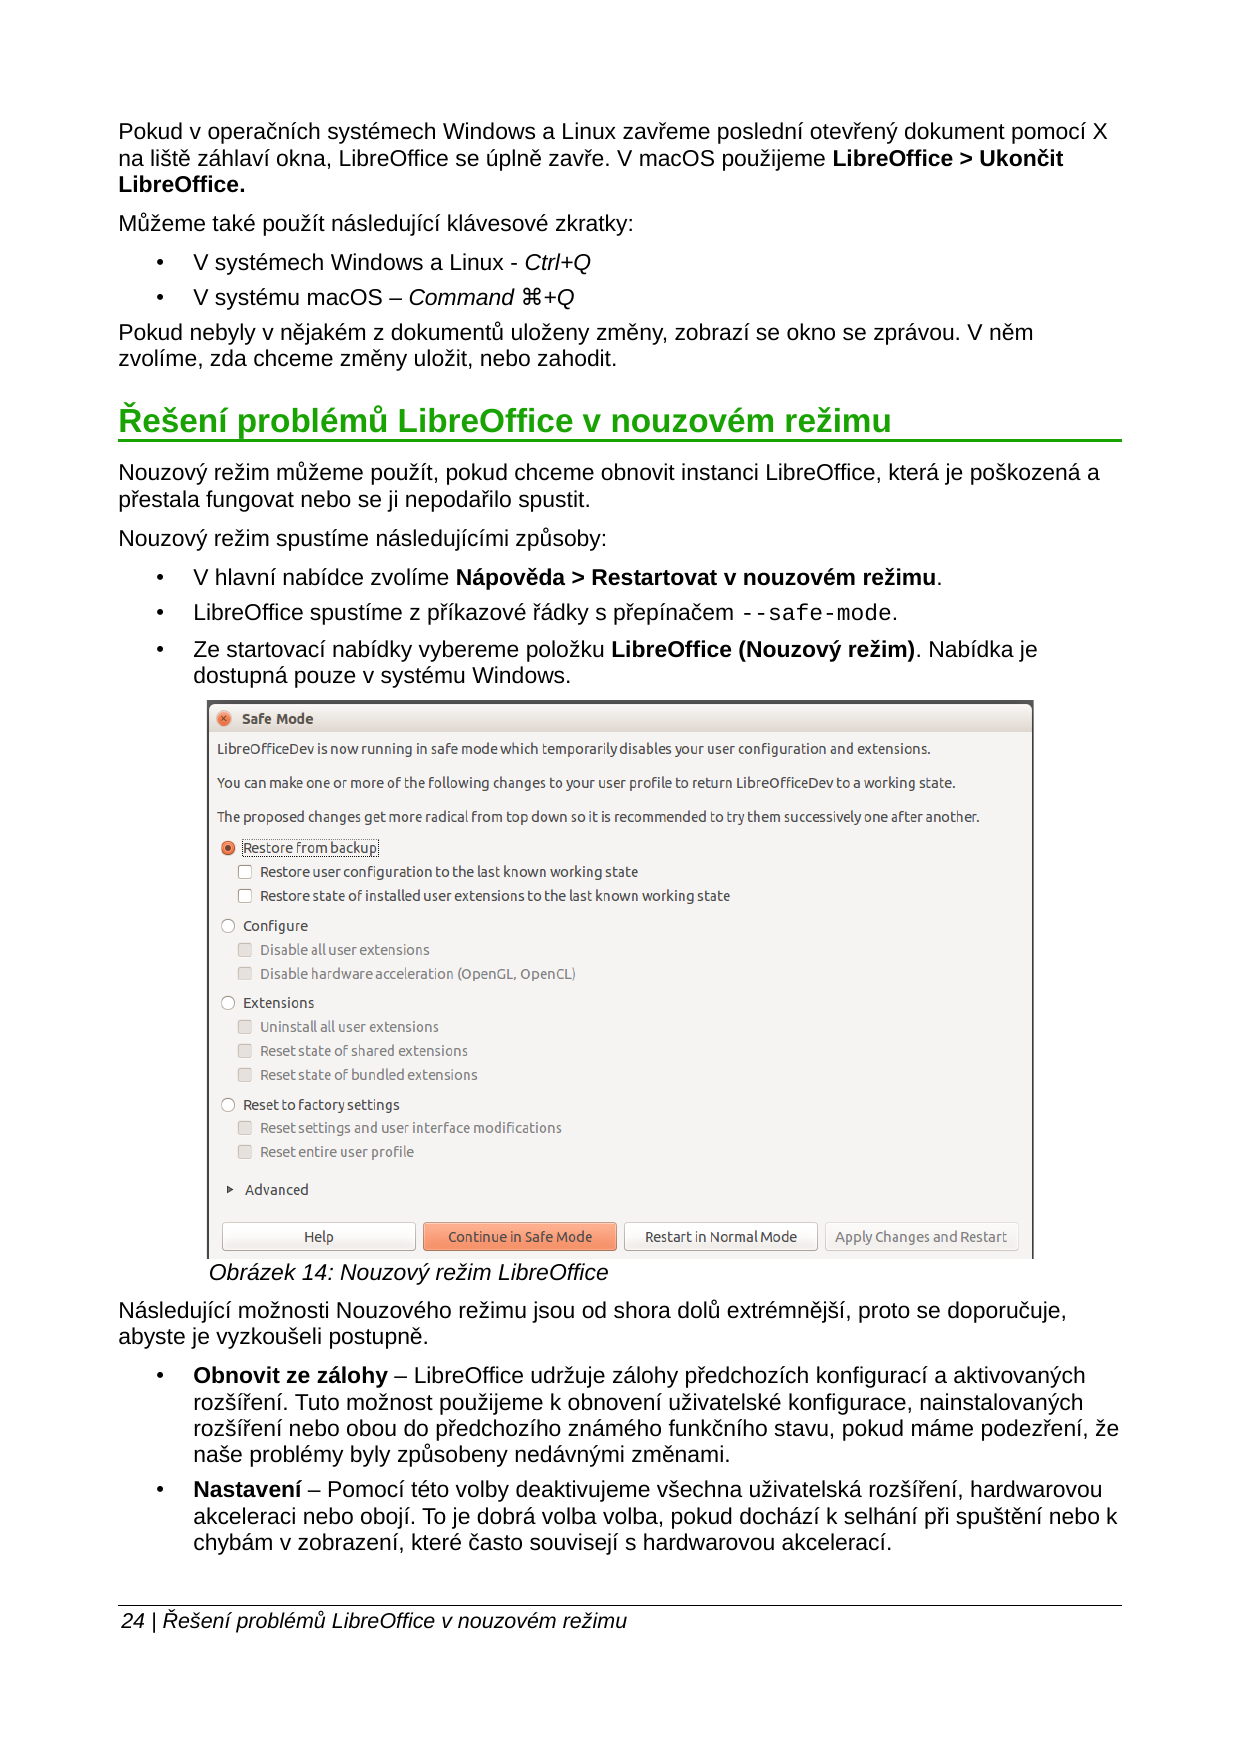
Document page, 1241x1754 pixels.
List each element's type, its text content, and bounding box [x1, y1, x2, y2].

text Nouzový režim můžeme použít, pokud chceme obnovit instanci LibreOffice, která je poškozená a přestala fungovat nebo se ji nepodařilo spustit. [118, 459, 1122, 512]
text Následující možnosti Nouzového režimu jsou od shora dolů extrémnější, proto se doporučuje, abyste je vyzkoušeli postupně. [118, 1297, 1122, 1349]
list LibreOffice spustíme z příkazové řádky s přepínačem --safe-mode. [156, 599, 1122, 627]
list Obnovit ze zálohy – LibreOffice udržuje zálohy předchozích konfigurací a aktivovaných rozšíření. Tuto možnost použijeme k obnovení uživatelské konfigurace, nainstalovaných rozšíření nebo obou do předchozího známého funkčního stavu, pokud máme podezření, že naše problémy byly způsobeny nedávnými změnami. [156, 1362, 1122, 1467]
picture [206, 700, 1034, 1259]
subtitle Řešení problémů LibreOffice v nouzovém režimu [118, 401, 1122, 439]
list Ze startovací nabídky vybereme položku LibreOffice (Nouzový režim). Nabídka je dostupná pouze v systému Windows. [156, 636, 1122, 688]
list V systému macOS – Command ⌘+Q [156, 284, 1122, 310]
text Můžeme také použít následující klávesové zkratky: [118, 210, 1122, 236]
text Obrázek 14: Nouzový režim LibreOffice [209, 1259, 1032, 1285]
text Pokud v operačních systémech Windows a Linux zavřeme poslední otevřený dokument pomocí X na liště záhlaví okna, LibreOffice se úplně zavře. V macOS použijeme LibreOffice > Ukončit LibreOffice. [118, 118, 1122, 197]
text Pokud nebyly v nějakém z dokumentů uloženy změny, zobrazí se okno se zprávou. V něm zvolíme, zda chceme změny uložit, nebo zahodit. [118, 319, 1122, 372]
list V hlavní nabídce zvolíme Nápověda > Restartovat v nouzovém režimu. [156, 563, 1122, 590]
list V systémech Windows a Linux - Ctrl+Q [156, 248, 1122, 275]
text Nouzový režim spustíme následujícími způsoby: [118, 524, 1122, 551]
list Nastavení – Pomocí této volby deaktivujeme všechna uživatelská rozšíření, hardwarovou akceleraci nebo obojí. To je dobrá volba volba, pokud dochází k selhání při spuštění nebo k chybám v zobrazení, které často souvisejí s hardwarovou akcelerací. [156, 1476, 1122, 1555]
